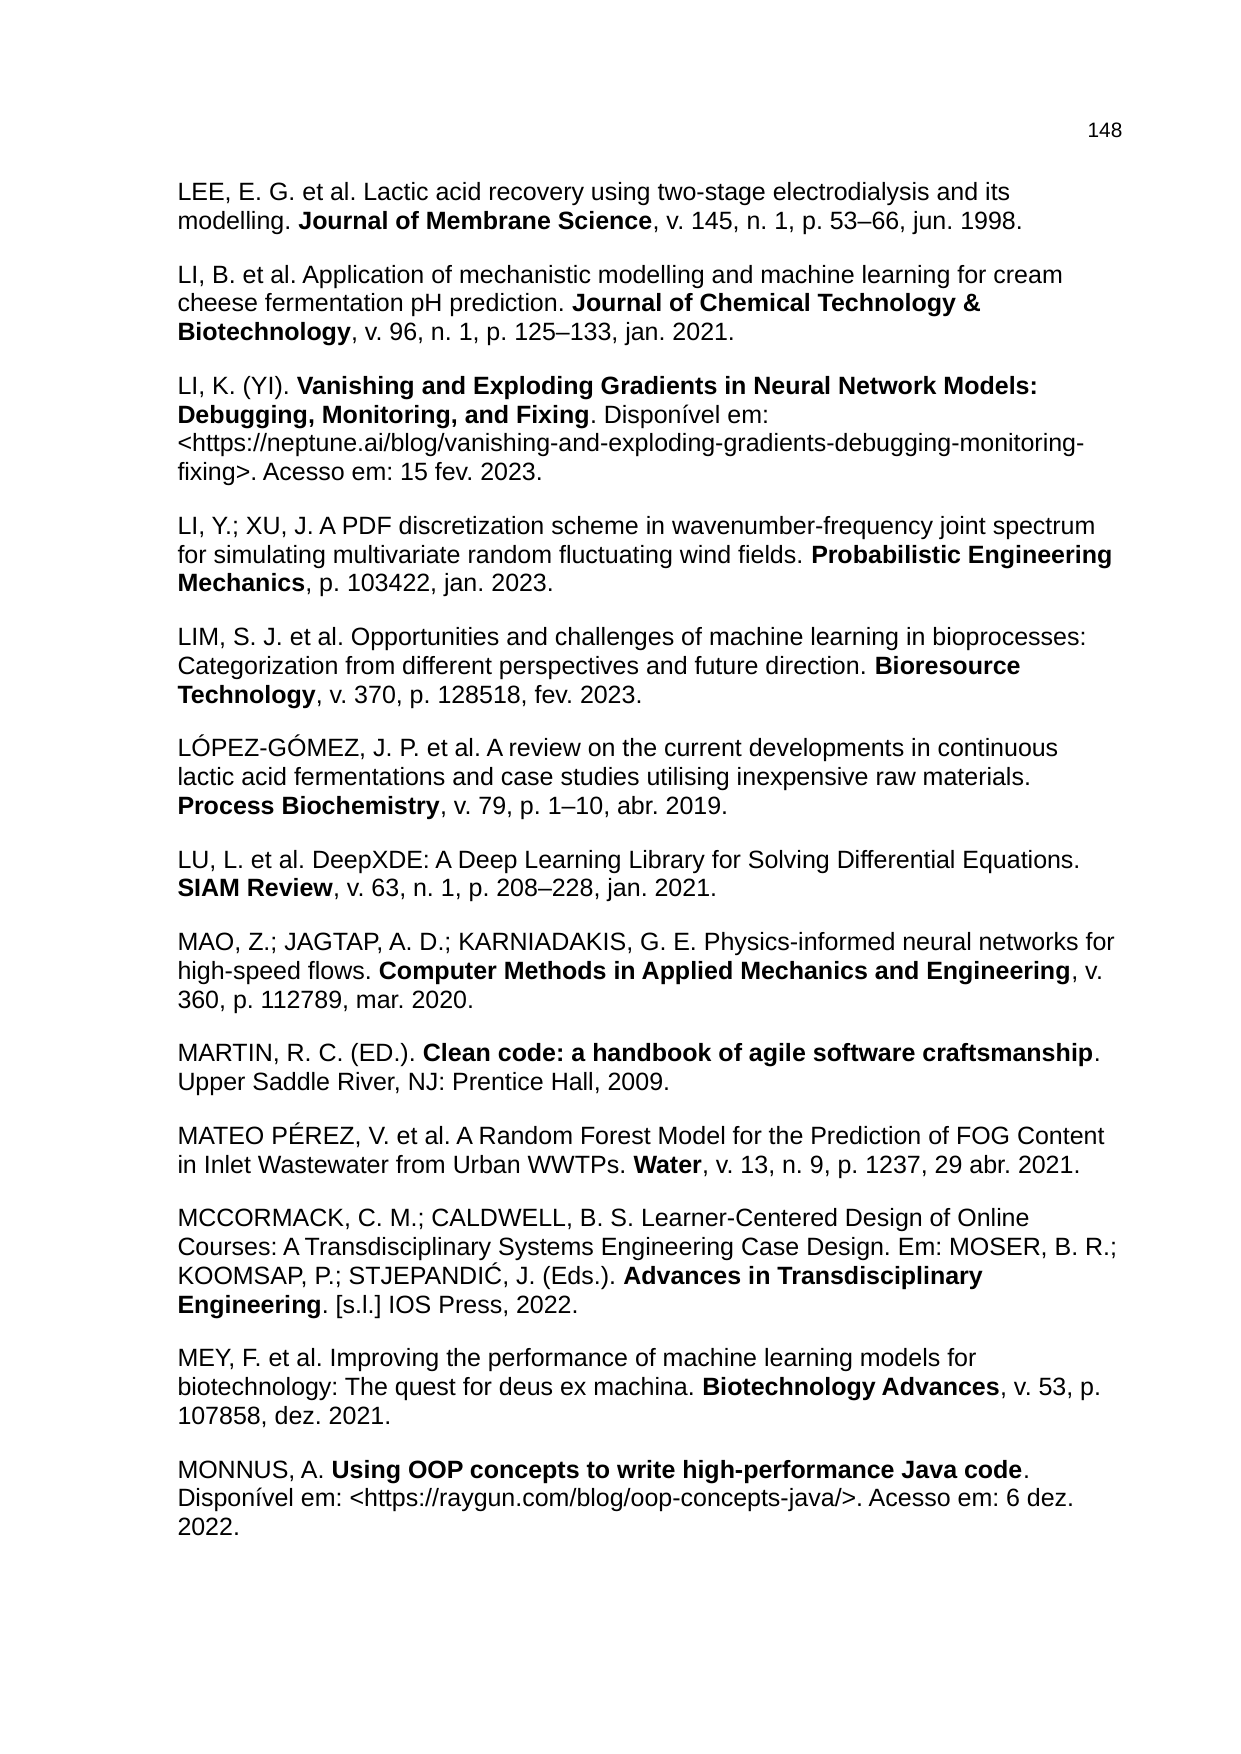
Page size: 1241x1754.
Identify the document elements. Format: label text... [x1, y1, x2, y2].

text MEY, F. et al. Improving the performance of machine learning models for biotechnology: The quest for deus ex machina. Biotechnology Advances, v. 53, p. 107858, dez. 2021. [177, 1343, 1122, 1429]
text LI, Y.; XU, J. A PDF discretization scheme in wavenumber-frequency joint spectrum for simulating multivariate random fluctuating wind fields. Probabilistic Engineering Mechanics, p. 103422, jan. 2023. [177, 511, 1122, 597]
text MATEO PÉREZ, V. et al. A Random Forest Model for the Prediction of FOG Content in Inlet Wastewater from Urban WWTPs. Water, v. 13, n. 9, p. 1237, 29 abr. 2021. [177, 1121, 1122, 1178]
text LI, K. (YI). Vanishing and Exploding Gradients in Neural Network Models: Debugging, Monitoring, and Fixing. Disponível em: <https://neptune.ai/blog/vanishing-and-exploding-gradients-debugging-monitoring-fixing>. Acesso em: 15 fev. 2023. [177, 371, 1122, 486]
text LEE, E. G. et al. Lactic acid recovery using two-stage electrodialysis and its modelling. Journal of Membrane Science, v. 145, n. 1, p. 53–66, jun. 1998. [177, 177, 1122, 234]
text LI, B. et al. Application of mechanistic modelling and machine learning for cream cheese fermentation pH prediction. Journal of Chemical Technology & Biotechnology, v. 96, n. 1, p. 125–133, jan. 2021. [177, 259, 1122, 346]
text MCCORMACK, C. M.; CALDWELL, B. S. Learner-Centered Design of Online Courses: A Transdisciplinary Systems Engineering Case Design. Em: MOSER, B. R.; KOOMSAP, P.; STJEPANDIĆ, J. (Eds.). Advances in Transdisciplinary Engineering. [s.l.] IOS Press, 2022. [177, 1203, 1122, 1318]
text LU, L. et al. DeepXDE: A Deep Learning Library for Solving Differential Equations. SIAM Review, v. 63, n. 1, p. 208–228, jan. 2021. [177, 844, 1122, 902]
text LÓPEZ-GÓMEZ, J. P. et al. A review on the current developments in continuous lactic acid fermentations and case studies utilising inexpensive raw materials. Process Biochemistry, v. 79, p. 1–10, abr. 2019. [177, 733, 1122, 819]
text MONNUS, A. Using OOP concepts to write high-performance Java code. Disponível em: <https://raygun.com/blog/oop-concepts-java/>. Acesso em: 6 dez. 2022. [177, 1454, 1122, 1541]
text MARTIN, R. C. (ED.). Clean code: a handbook of agile software craftsmanship. Upper Saddle River, NJ: Prentice Hall, 2009. [177, 1038, 1122, 1096]
text LIM, S. J. et al. Opportunities and challenges of machine learning in bioprocesses: Categorization from different perspectives and future direction. Bioresource Technology, v. 370, p. 128518, fev. 2023. [177, 622, 1122, 708]
text MAO, Z.; JAGTAP, A. D.; KARNIADAKIS, G. E. Physics-informed neural networks for high-speed flows. Computer Methods in Applied Mechanics and Engineering, v. 360, p. 112789, mar. 2020. [177, 927, 1122, 1013]
